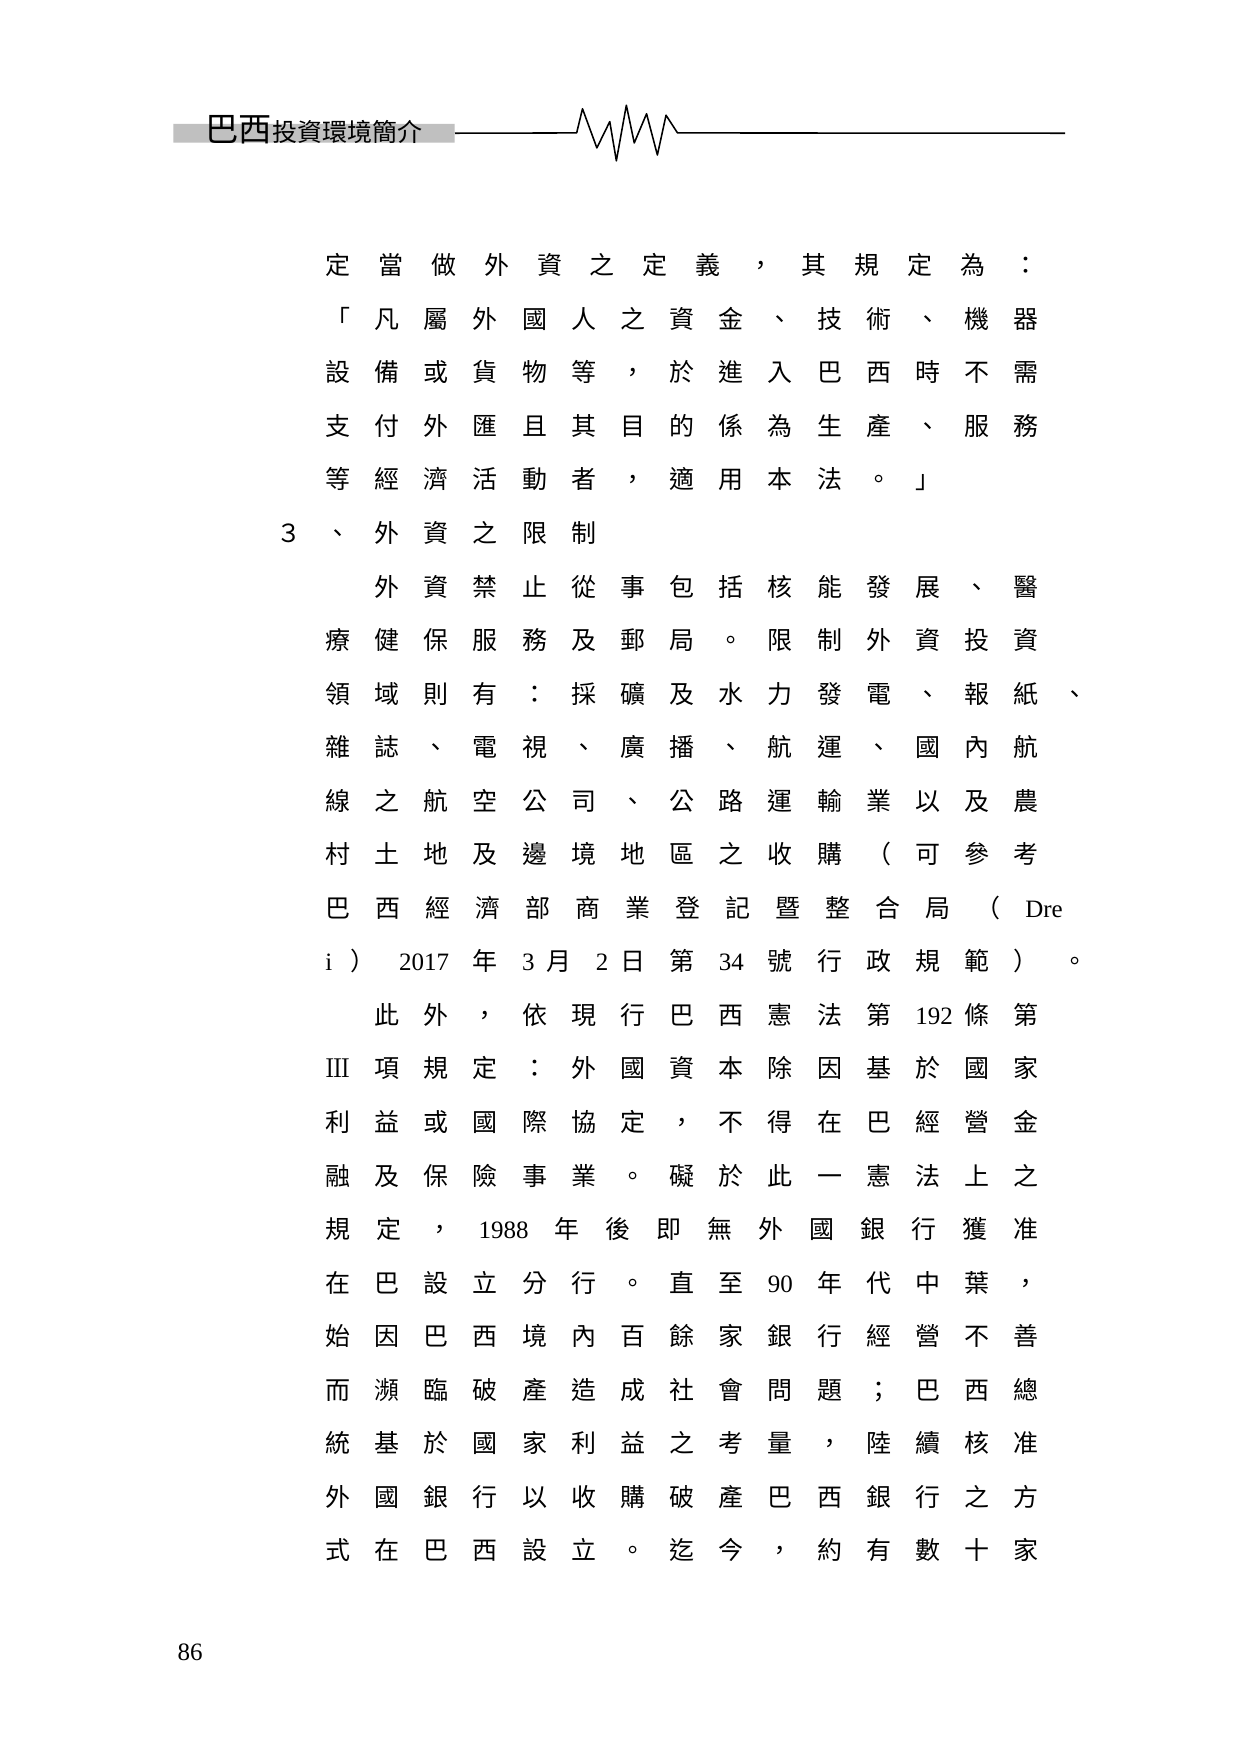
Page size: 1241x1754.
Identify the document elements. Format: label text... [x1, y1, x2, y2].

text 定當做外資之定義，其規定為：「凡屬外國人之資金、技術、機器設備或貨物等，於進入巴西時不需支付外匯且其目的係為生產、服務等經濟活動者，適用本法。」 [325, 237, 1063, 505]
text 外資禁止從事包括核能發展、醫療健保服務及郵局。限制外資投資領域則有：採礦及水力發電、報紙、雜誌、電視、廣播、航運、國內航線之航空公司、公路運輸業以及農村土地及邊境地區之收購（可參考巴西經濟部商業登記暨整合局（Drei）2017年3月2日第34號行政規範）。 [325, 558, 1063, 987]
text ３、外資之限制 [276, 505, 1063, 558]
text 此外，依現行巴西憲法第192條第Ⅲ項規定：外國資本除因基於國家利益或國際協定，不得在巴經營金融及保險事業。礙於此一憲法上之規定，1988年後即無外國銀行獲准在巴設立分行。直至90年代中葉，始因巴西境內百餘家銀行經營不善而瀕臨破產造成社會問題；巴西總統基於國家利益之考量，陸續核准外國銀行以收購破產巴西銀行之方式在巴西設立。迄今，約有數十家 [325, 987, 1063, 1576]
